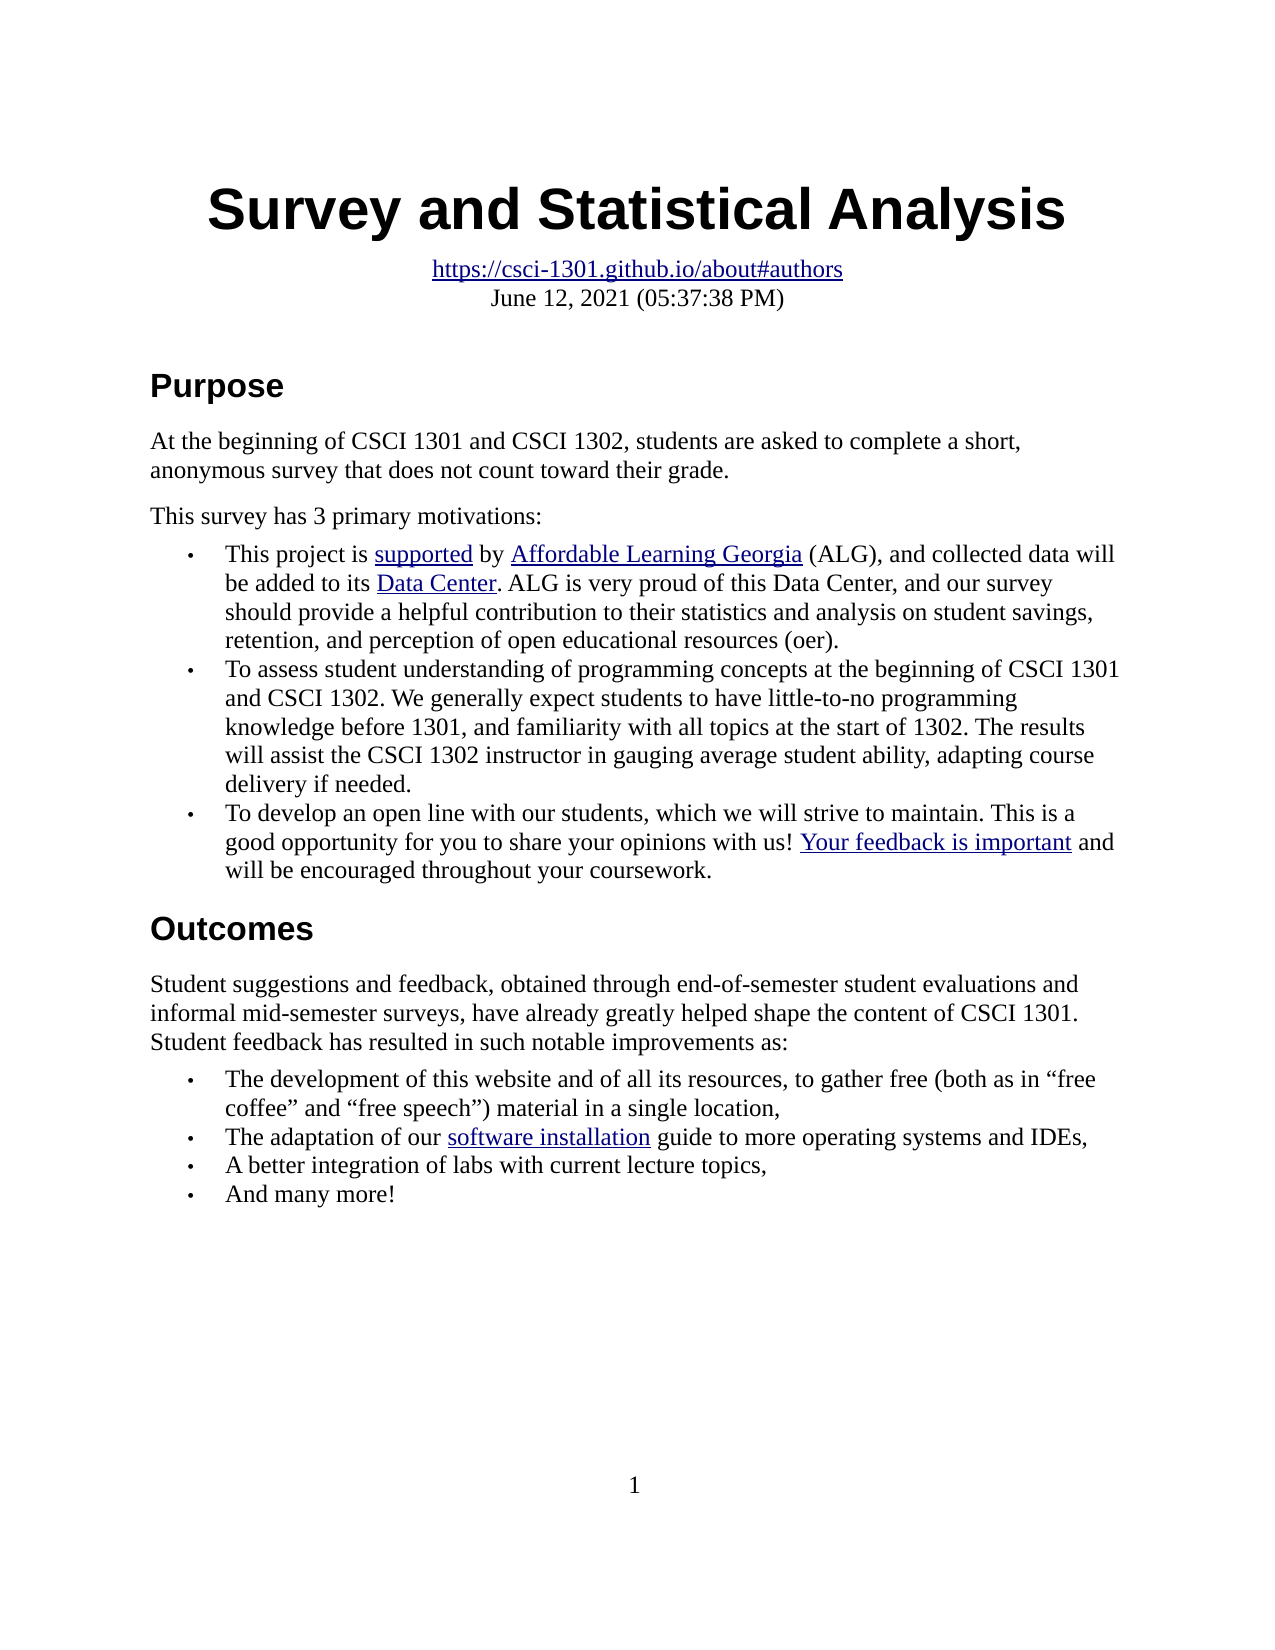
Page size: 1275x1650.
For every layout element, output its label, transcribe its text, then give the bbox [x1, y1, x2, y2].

list To assess student understanding of programming concepts at the beginning of CSCI 1301 and CSCI 1302. We generally expect students to have little-to-no programming knowledge before 1301, and familiarity with all topics at the start of 1302. The results will assist the CSCI 1302 instructor in gauging average student ability, adapting course delivery if needed. [187, 654, 1125, 798]
text June 12, 2021 (05:37:38 PM) [150, 283, 1125, 312]
text At the beginning of CSCI 1301 and CSCI 1302, students are asked to complete a short, anonymous survey that does not count toward their grade. [150, 426, 1125, 483]
list And many more! [187, 1179, 1125, 1208]
title Survey and Statistical Analysis [150, 175, 1125, 242]
list This project is supported by Affordable Learning Georgia (ALG), and collected data will be added to its Data Center. ALG is very proud of this Data Center, and our survey should provide a helpful contribution to their statistics and analysis on student savings, retention, and perception of open educational resources (oer). [187, 539, 1125, 654]
subtitle Purpose [150, 366, 1125, 404]
text Student suggestions and feedback, obtained through end-of-semester student evaluations and informal mid-semester surveys, have already greatly helped shape the content of CSCI 1301. Student feedback has resulted in such notable improvements as: [150, 969, 1125, 1055]
text This survey has 3 primary motivations: [150, 501, 1125, 530]
list The adaptation of our software installation guide to more operating systems and IDEs, [187, 1122, 1125, 1151]
list A better integration of labs with current lecture topics, [187, 1151, 1125, 1179]
subtitle Outcomes [150, 909, 1125, 948]
list To develop an open line with our students, which we will strive to maintain. This is a good opportunity for you to share your opinions with us! Your feedback is important and will be encouraged throughout your coursework. [187, 798, 1125, 884]
text https://csci-1301.github.io/about#authors [150, 254, 1125, 283]
list The development of this website and of all its resources, to gather free (both as in “free coffee” and “free speech”) material in a single location, [187, 1064, 1125, 1122]
